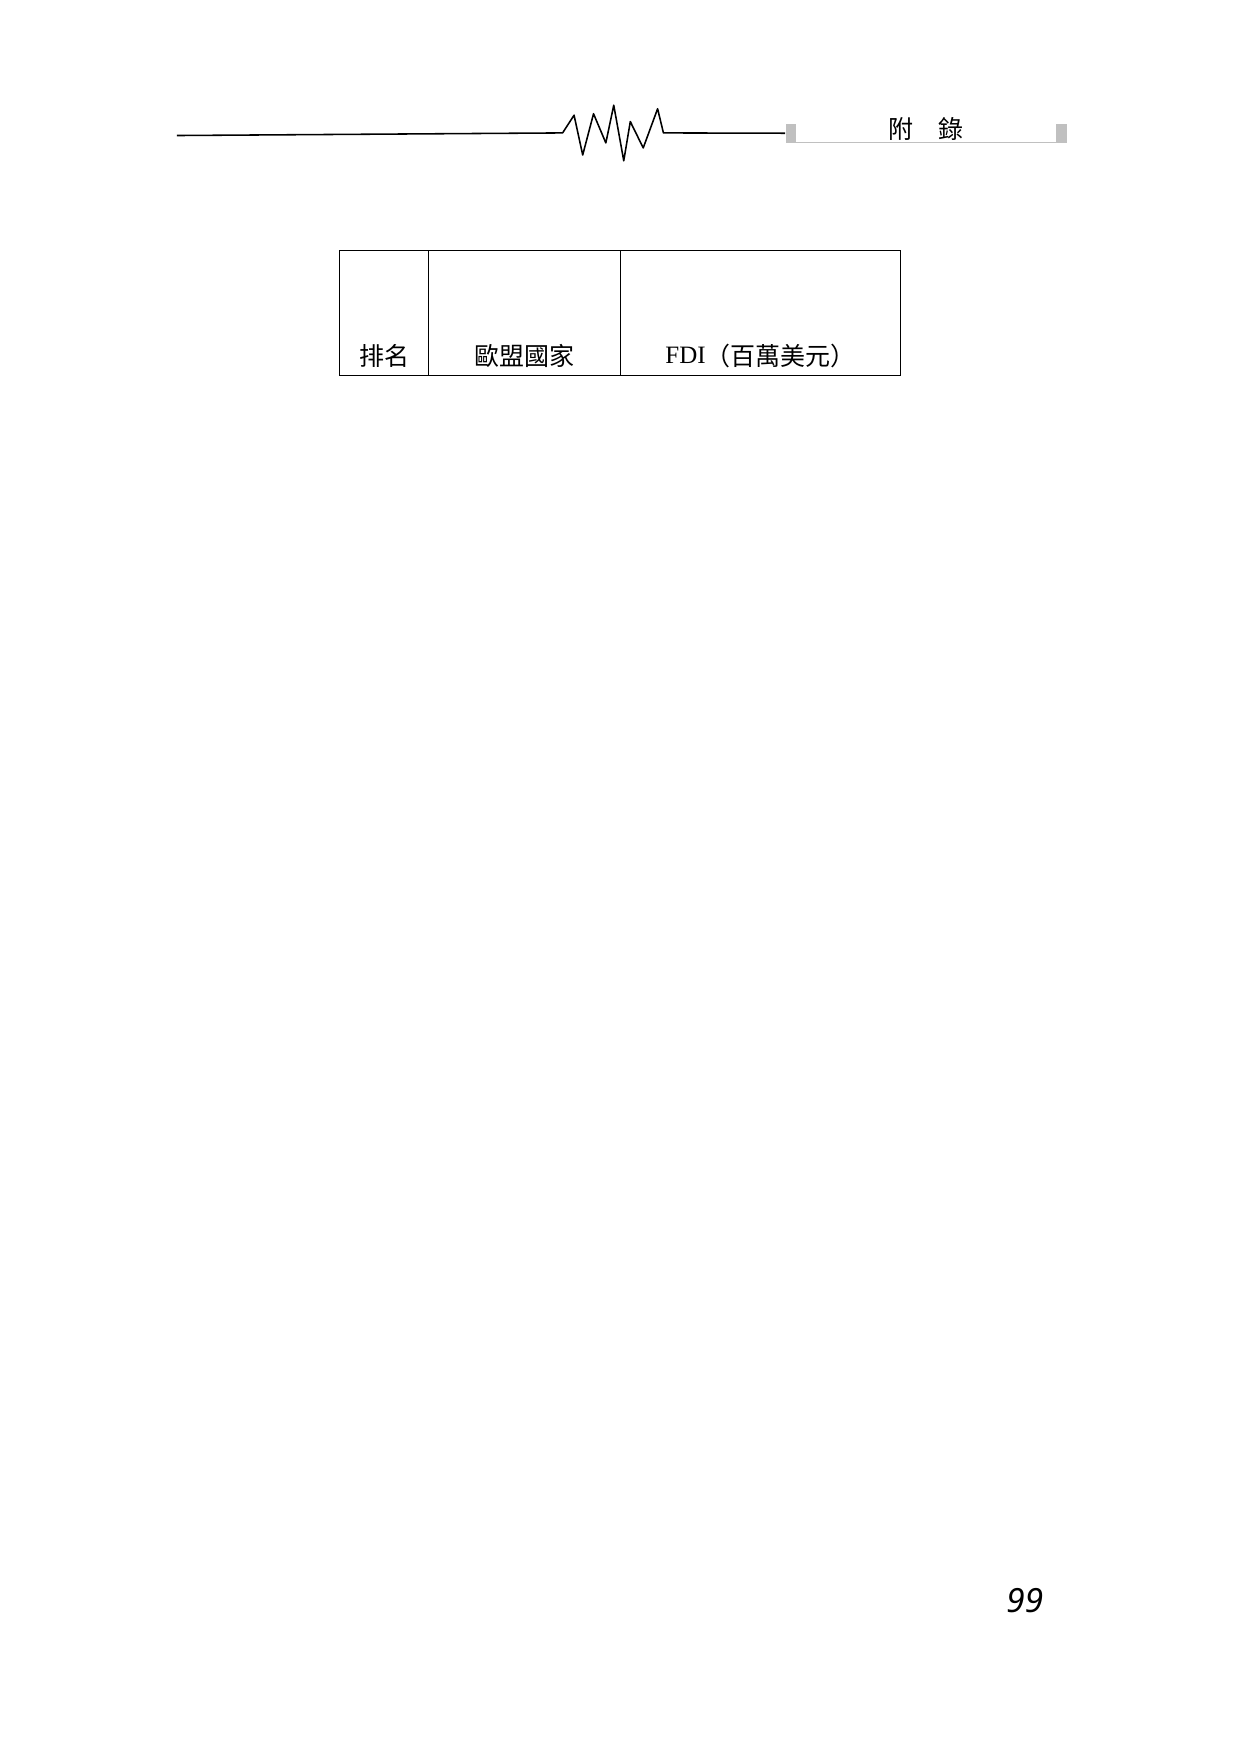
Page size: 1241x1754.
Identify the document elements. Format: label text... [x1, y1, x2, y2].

table_header 歐盟國家 [429, 251, 620, 375]
table_header 排名 [340, 251, 428, 375]
table_header FDI（百萬美元） [621, 251, 900, 375]
